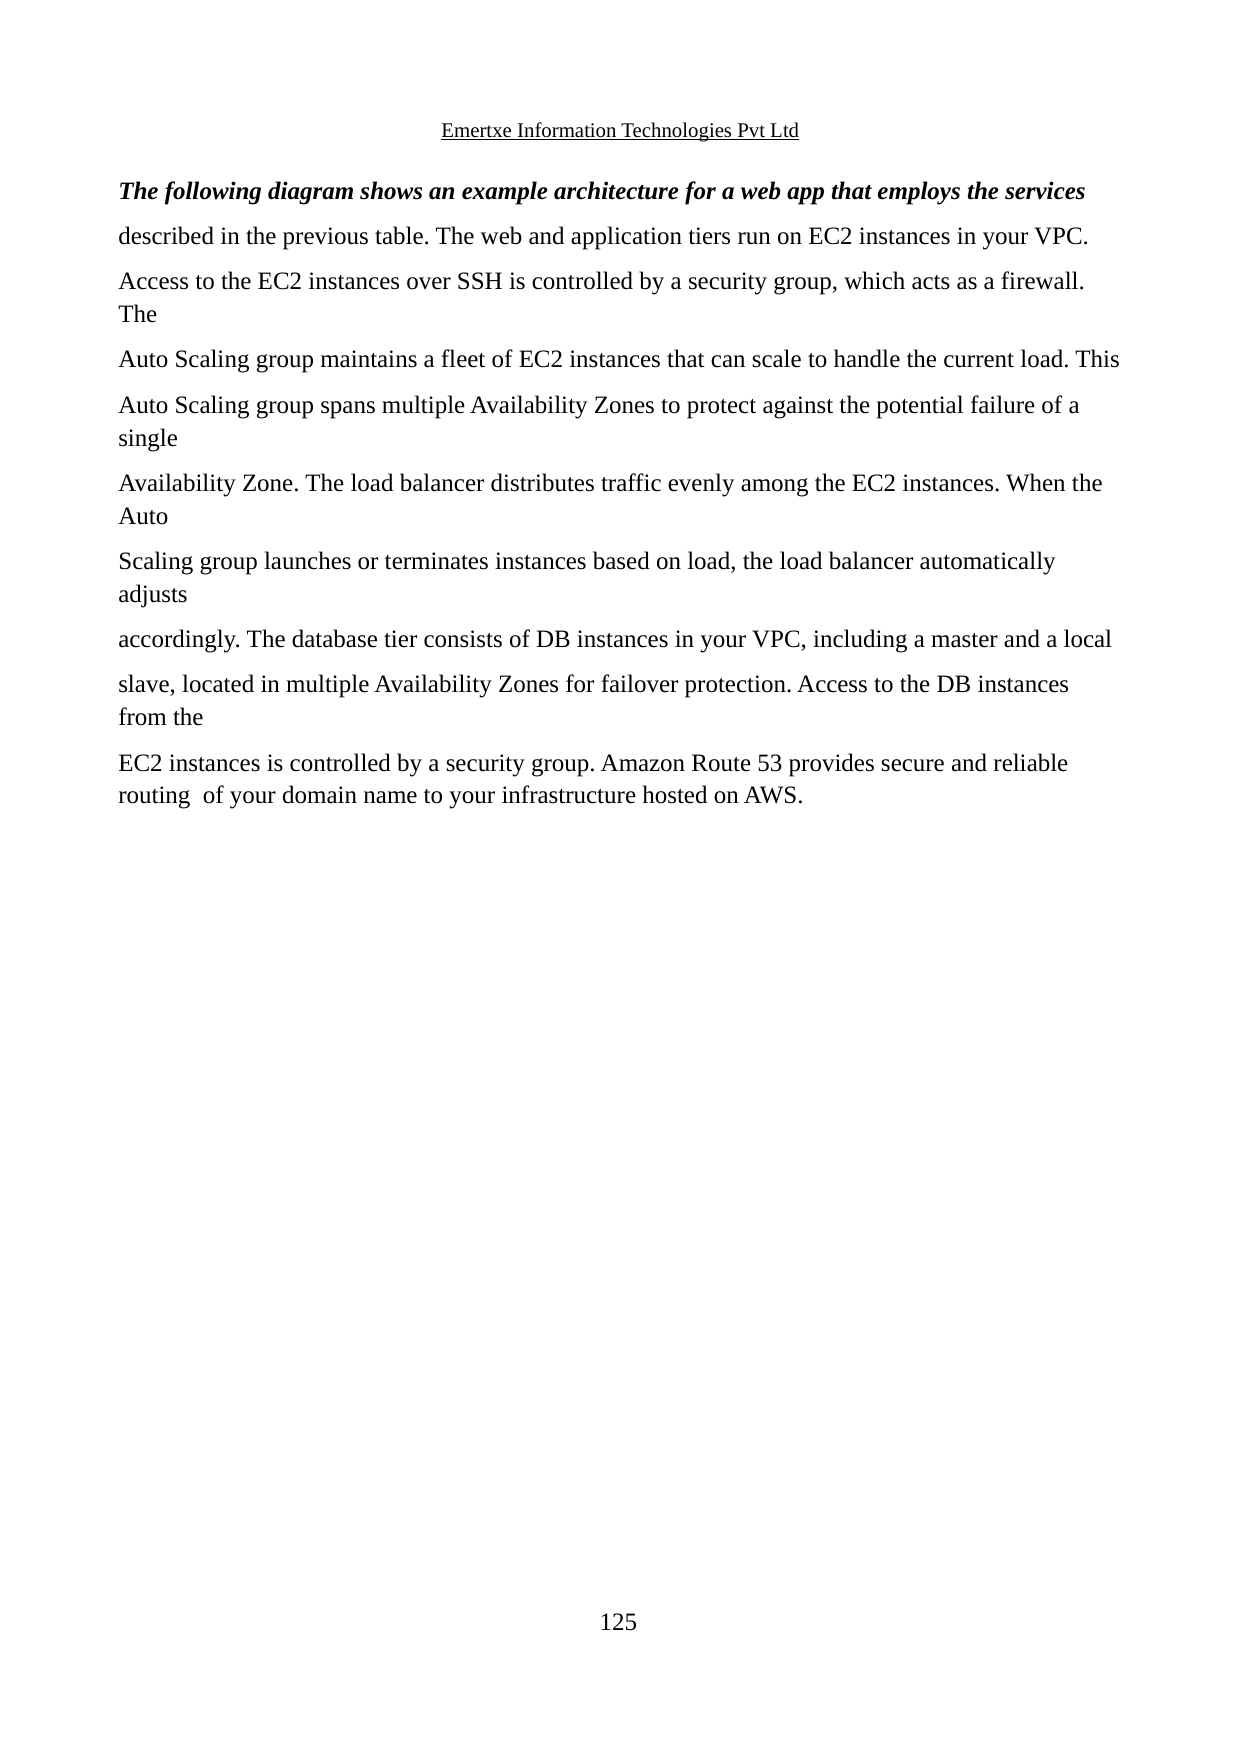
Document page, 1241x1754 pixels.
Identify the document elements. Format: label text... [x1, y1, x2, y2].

text EC2 instances is controlled by a security group. Amazon Route 53 provides secure and reliable routing of your domain name to your infrastructure hosted on AWS. [118, 743, 1122, 809]
text Scaling group launches or terminates instances based on load, the load balancer automatically adjusts [118, 542, 1122, 608]
text accordingly. The database tier consists of DB instances in your VPC, including a master and a local [118, 620, 1122, 653]
text Access to the EC2 instances over SSH is controlled by a security group, which acts as a firewall. The [118, 262, 1122, 328]
text Auto Scaling group spans multiple Availability Zones to protect against the potential failure of a single [118, 386, 1122, 451]
subtitle The following diagram shows an example architecture for a web app that employs the services [118, 172, 1122, 204]
text described in the previous table. The web and application tiers run on EC2 instances in your VPC. [118, 217, 1122, 250]
text Availability Zone. The load balancer distributes traffic evenly among the EC2 instances. When the Auto [118, 464, 1122, 529]
text Auto Scaling group maintains a fleet of EC2 instances that can scale to handle the current load. This [118, 340, 1122, 373]
text slave, located in multiple Availability Zones for failover protection. Access to the DB instances from the [118, 665, 1122, 731]
